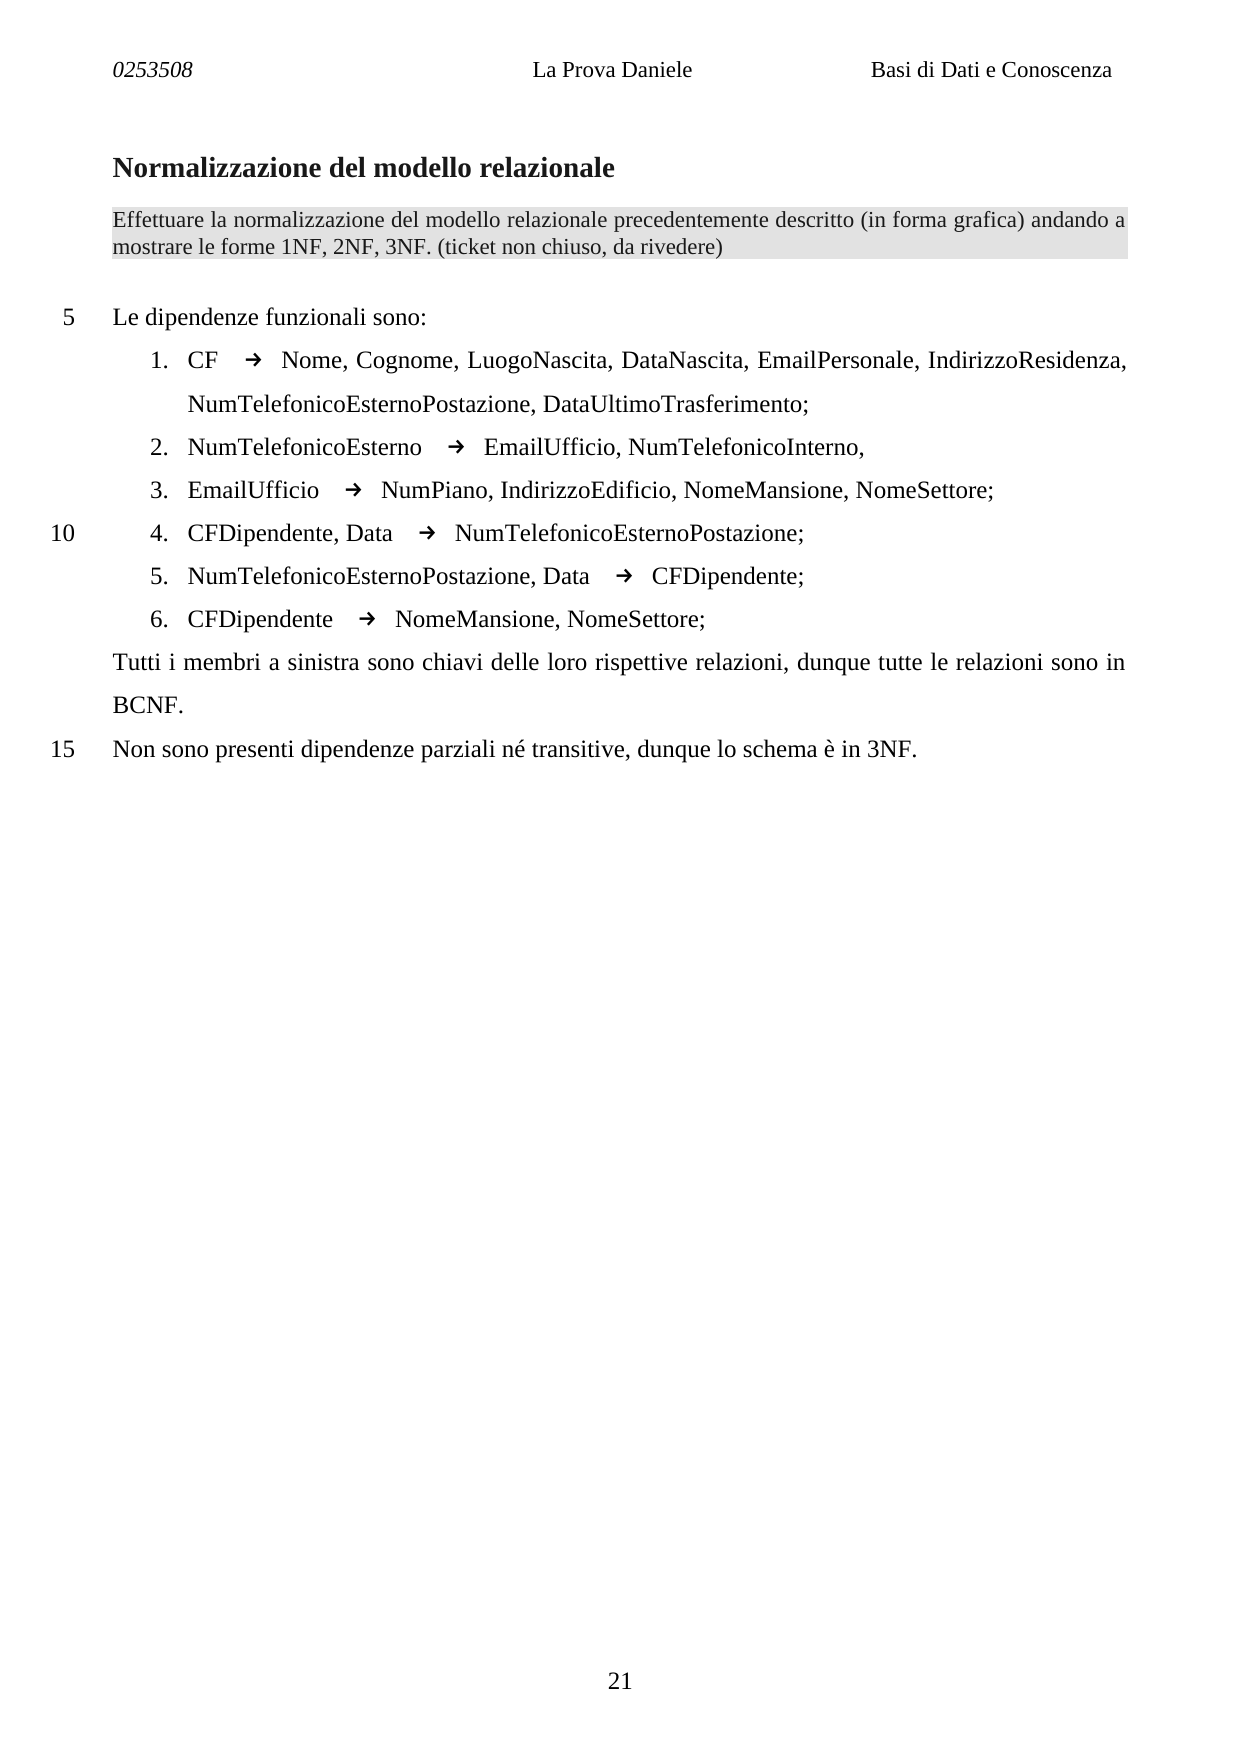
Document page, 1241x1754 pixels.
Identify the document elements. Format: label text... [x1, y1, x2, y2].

text Le dipendenze funzionali sono: [112, 302, 1128, 331]
text Non sono presenti dipendenze parziali né transitive, dunque lo schema è in 3NF. [112, 734, 1128, 762]
list CFDipendente, Data NumTelefonicoEsternoPostazione; [150, 518, 1128, 547]
list NumTelefonicoEsternoPostazione, Data CFDipendente; [150, 561, 1128, 590]
list CF Nome, Cognome, LuogoNascita, DataNascita, EmailPersonale, IndirizzoResidenza, NumTelefonicoEsternoPostazione, DataUltimoTrasferimento; [150, 346, 1128, 417]
list CFDipendente NomeMansione, NomeSettore; [150, 604, 1128, 633]
text Tutti i membri a sinistra sono chiavi delle loro rispettive relazioni, dunque tutte le relazioni sono in BCNF. [112, 647, 1128, 719]
subtitle Normalizzazione del modello relazionale [112, 150, 1128, 183]
list NumTelefonicoEsterno EmailUfficio, NumTelefonicoInterno, [150, 432, 1128, 461]
text Effettuare la normalizzazione del modello relazionale precedentemente descritto (in forma grafica) andando a mostrare le forme 1NF, 2NF, 3NF. (ticket non chiuso, da rivedere) [112, 207, 1128, 259]
list EmailUfficio NumPiano, IndirizzoEdificio, NomeMansione, NomeSettore; [150, 475, 1128, 504]
